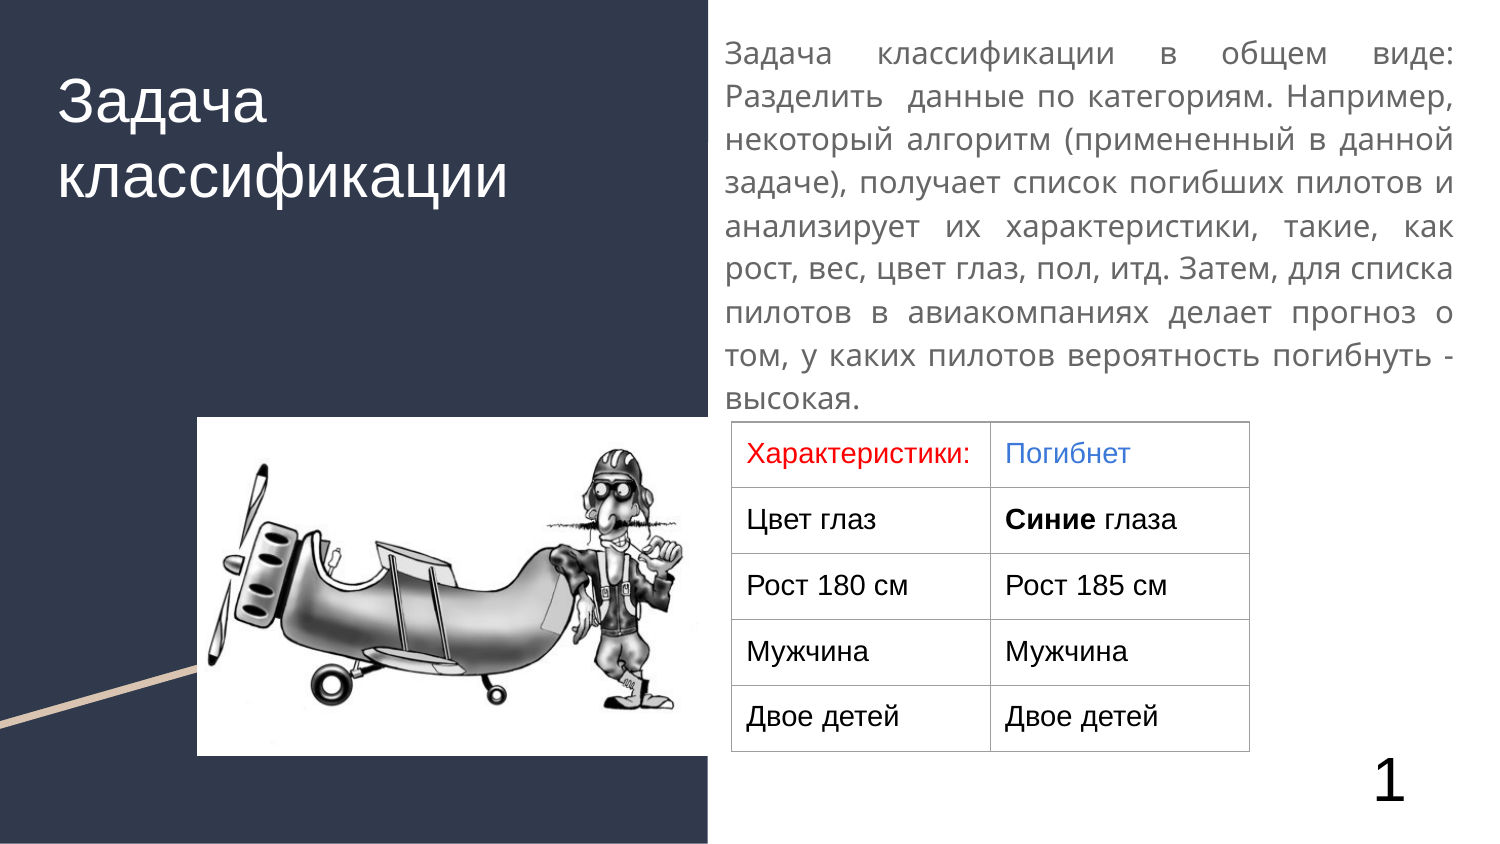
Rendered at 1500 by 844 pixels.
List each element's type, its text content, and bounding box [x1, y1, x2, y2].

list Задача классификации в общем виде: Разделить данные по категориям. Например, некоторый алгоритм (примененный в данной задаче), получает список погибших пилотов и анализирует их характеристики, такие, как рост, вес, цвет глаз, пол, итд. Затем, для списка пилотов в авиакомпаниях делает прогноз о том, у каких пилотов вероятность погибнуть - высокая. [709, 12, 1470, 686]
title 1 [1357, 723, 1500, 844]
picture [197, 417, 710, 756]
table_header Погибнет [991, 423, 1249, 487]
table_cell Рост 180 см [732, 554, 990, 619]
table_cell Синие глаза [991, 488, 1249, 553]
table_cell Мужчина [732, 620, 990, 685]
table_cell Рост 185 см [991, 554, 1249, 619]
table_cell Цвет глаз [732, 488, 990, 553]
table_cell Двое детей [991, 686, 1249, 751]
title Задача классификации [42, 45, 647, 457]
table_header Характеристики: [732, 423, 990, 487]
table_cell Двое детей [732, 686, 990, 751]
table_cell Мужчина [991, 620, 1249, 685]
